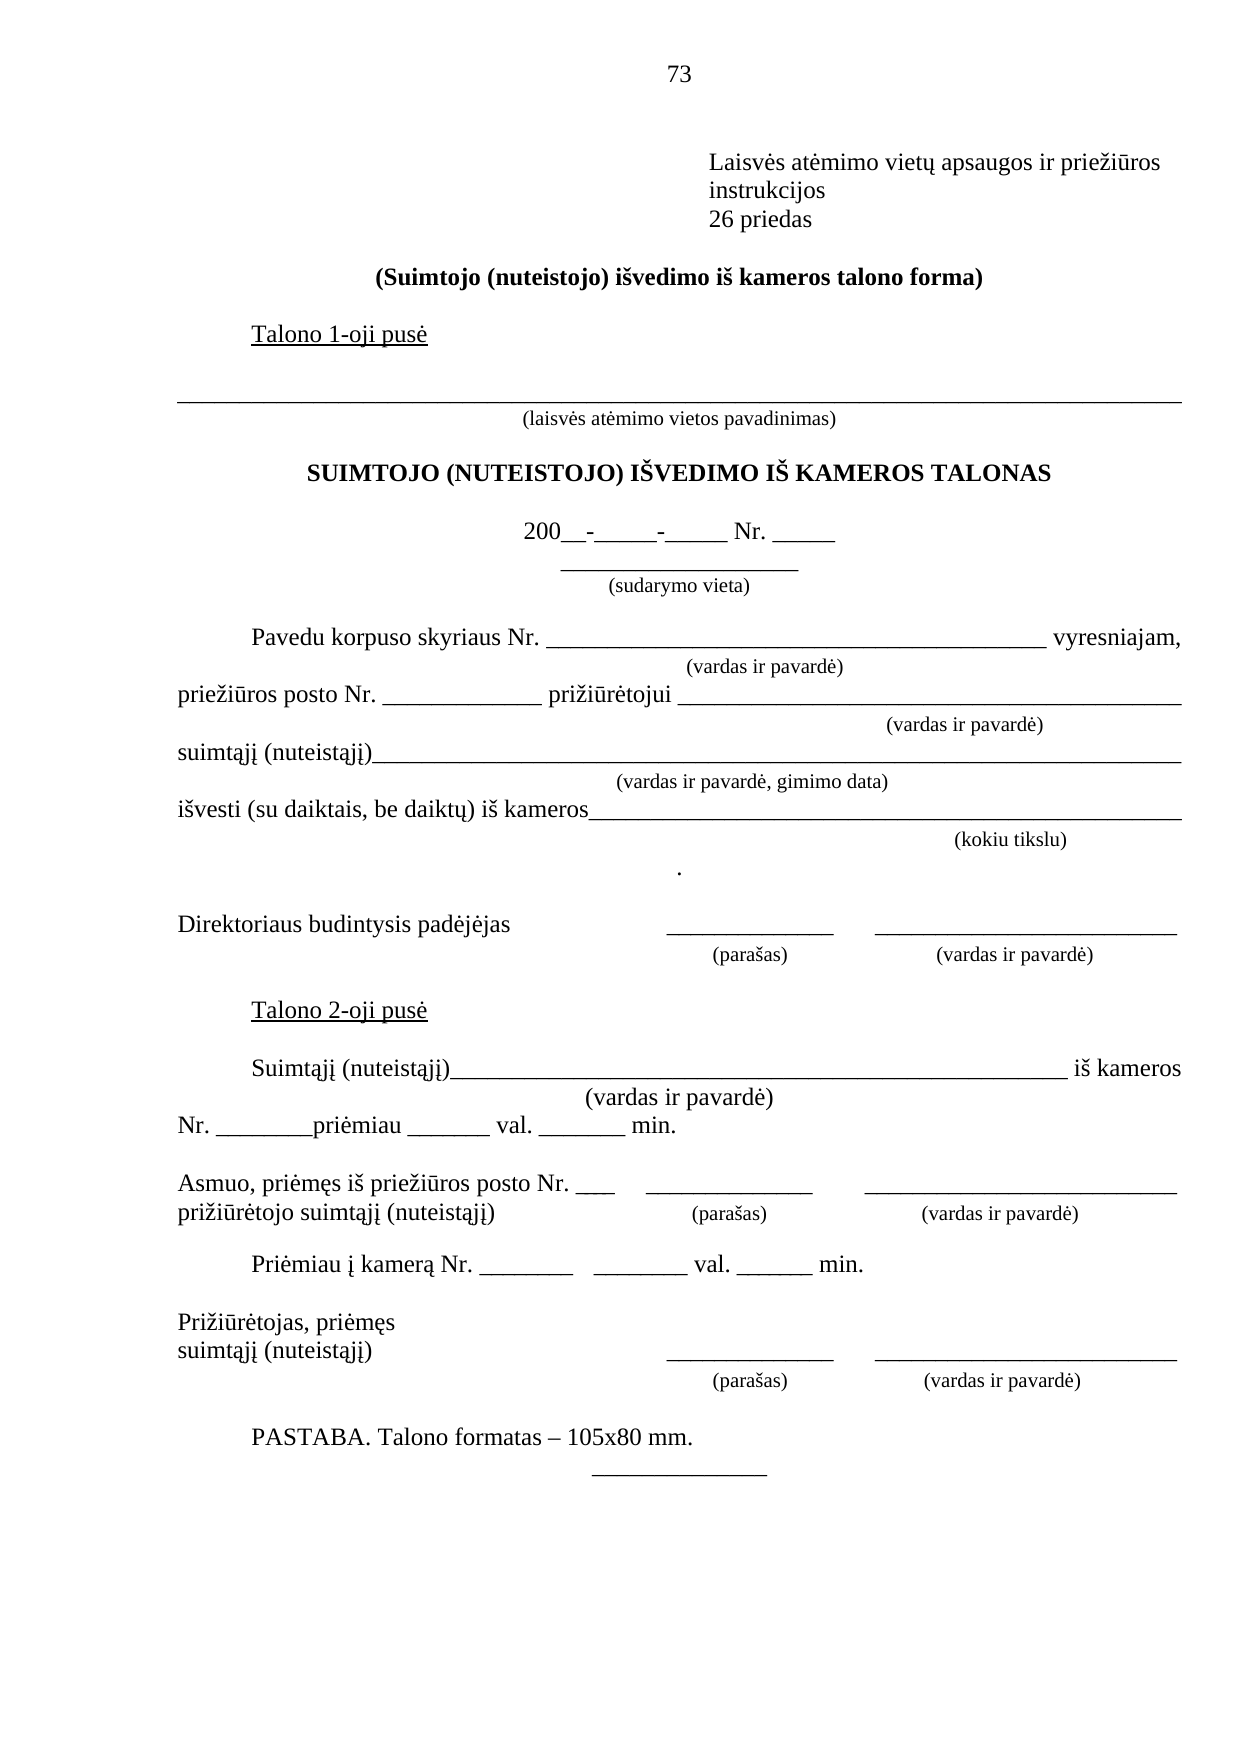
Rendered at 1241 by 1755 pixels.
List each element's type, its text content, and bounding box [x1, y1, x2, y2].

text (vardas ir pavardė, gimimo data) [177, 765, 1181, 794]
text 26 priedas [177, 204, 1181, 233]
text Prižiūrėtojas, priėmęs [177, 1307, 1181, 1336]
text SUIMTOJO (NUTEISTOJO) IŠVEDIMO IŠ KAMEROS TALONAS [177, 458, 1181, 487]
text suimtąjį (nuteistąjį) [177, 1336, 1181, 1364]
text Talono 2-oji pusė [177, 995, 1181, 1024]
text (parašas) (vardas ir pavardė) [177, 1364, 1181, 1393]
text ______________ [177, 1451, 1181, 1479]
text Pavedu korpuso skyriaus Nr. vyresniajam, [177, 622, 1181, 650]
text . [177, 852, 1181, 880]
text Suimtąjį (nuteistąjį) iš kameros [177, 1053, 1181, 1082]
text PASTABA. Talono formatas – 105x80 mm. [177, 1422, 1181, 1451]
text prižiūrėtojo suimtąjį (nuteistąjį) (parašas) (vardas ir pavardė) [177, 1197, 1181, 1225]
text (parašas) (vardas ir pavardė) [177, 938, 1181, 967]
text instrukcijos [177, 176, 1181, 204]
text Talono 1-oji pusė [177, 319, 1181, 348]
text (sudarymo vieta) [177, 573, 1181, 597]
text (vardas ir pavardė) [177, 708, 1181, 737]
text priežiūros posto Nr. prižiūrėtojui [177, 679, 1181, 708]
text Nr. priėmiau val. min. [177, 1110, 1181, 1139]
text (Suimtojo (nuteistojo) išvedimo iš kameros talono forma) [177, 262, 1181, 291]
text (vardas ir pavardė) [177, 1082, 1181, 1110]
text 200__-_____-_____ Nr. _____ [177, 516, 1181, 545]
text (vardas ir pavardė) [177, 650, 1181, 679]
text išvesti (su daiktais, be daiktų) iš kameros [177, 794, 1181, 823]
text Asmuo, priėmęs iš priežiūros posto Nr. [177, 1168, 1181, 1197]
text (kokiu tikslu) [177, 823, 1181, 852]
text Priėmiau į kamerą Nr. val. min. [177, 1249, 1181, 1278]
text Laisvės atėmimo vietų apsaugos ir priežiūros [177, 147, 1181, 176]
text (laisvės atėmimo vietos pavadinimas) [177, 406, 1181, 430]
text Direktoriaus budintysis padėjėjas [177, 909, 1181, 938]
text ___________________ [177, 545, 1181, 573]
text suimtąjį (nuteistąjį) [177, 737, 1181, 765]
